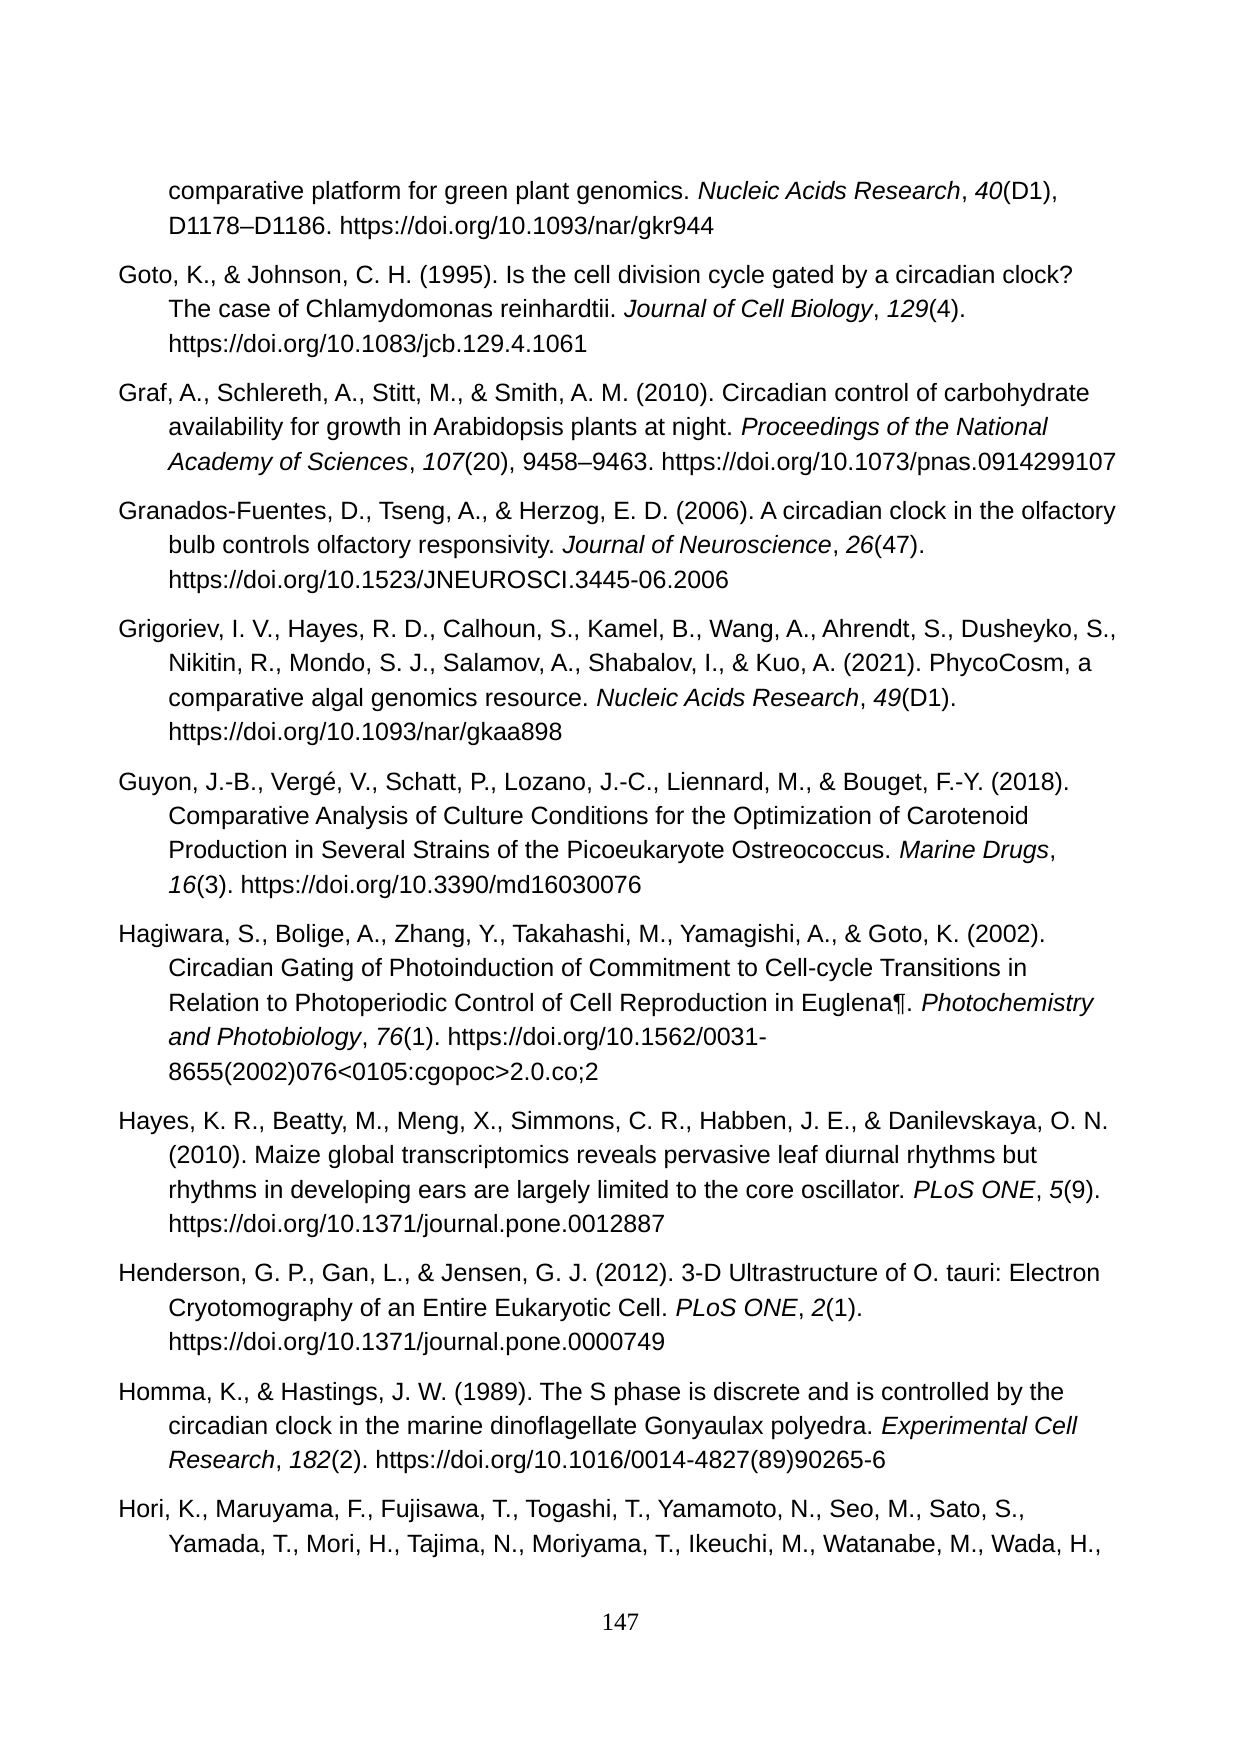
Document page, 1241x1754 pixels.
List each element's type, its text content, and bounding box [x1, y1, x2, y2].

text comparative platform for green plant genomics. Nucleic Acids Research, 40(D1), D1178–D1186. https://doi.org/10.1093/nar/gkr944 [118, 176, 1122, 239]
text Graf, A., Schlereth, A., Stitt, M., & Smith, A. M. (2010). Circadian control of carbohydrate availability for growth in Arabidopsis plants at night. Proceedings of the National Academy of Sciences, 107(20), 9458–9463. https://doi.org/10.1073/pnas.0914299107 [118, 378, 1122, 476]
text Granados-Fuentes, D., Tseng, A., & Herzog, E. D. (2006). A circadian clock in the olfactory bulb controls olfactory responsivity. Journal of Neuroscience, 26(47). https://doi.org/10.1523/JNEUROSCI.3445-06.2006 [118, 496, 1122, 594]
text Guyon, J.-B., Vergé, V., Schatt, P., Lozano, J.-C., Liennard, M., & Bouget, F.-Y. (2018). Comparative Analysis of Culture Conditions for the Optimization of Carotenoid Production in Several Strains of the Picoeukaryote Ostreococcus. Marine Drugs, 16(3). https://doi.org/10.3390/md16030076 [118, 766, 1122, 899]
text Hagiwara, S., Bolige, A., Zhang, Y., Takahashi, M., Yamagishi, A., & Goto, K. (2002). Circadian Gating of Photoinduction of Commitment to Cell-cycle Transitions in Relation to Photoperiodic Control of Cell Reproduction in Euglena¶. Photochemistry and Photobiology, 76(1). https://doi.org/10.1562/0031-8655(2002)076<0105:cgopoc>2.0.co;2 [118, 919, 1122, 1086]
text Goto, K., & Johnson, C. H. (1995). Is the cell division cycle gated by a circadian clock? The case of Chlamydomonas reinhardtii. Journal of Cell Biology, 129(4). https://doi.org/10.1083/jcb.129.4.1061 [118, 260, 1122, 358]
text Homma, K., & Hastings, J. W. (1989). The S phase is discrete and is controlled by the circadian clock in the marine dinoflagellate Gonyaulax polyedra. Experimental Cell Research, 182(2). https://doi.org/10.1016/0014-4827(89)90265-6 [118, 1376, 1122, 1474]
text Hayes, K. R., Beatty, M., Meng, X., Simmons, C. R., Habben, J. E., & Danilevskaya, O. N. (2010). Maize global transcriptomics reveals pervasive leaf diurnal rhythms but rhythms in developing ears are largely limited to the core oscillator. PLoS ONE, 5(9). https://doi.org/10.1371/journal.pone.0012887 [118, 1106, 1122, 1238]
text Grigoriev, I. V., Hayes, R. D., Calhoun, S., Kamel, B., Wang, A., Ahrendt, S., Dusheyko, S., Nikitin, R., Mondo, S. J., Salamov, A., Shabalov, I., & Kuo, A. (2021). PhycoCosm, a comparative algal genomics resource. Nucleic Acids Research, 49(D1). https://doi.org/10.1093/nar/gkaa898 [118, 614, 1122, 746]
text Hori, K., Maruyama, F., Fujisawa, T., Togashi, T., Yamamoto, N., Seo, M., Sato, S., Yamada, T., Mori, H., Tajima, N., Moriyama, T., Ikeuchi, M., Watanabe, M., Wada, H., [118, 1494, 1122, 1558]
text Henderson, G. P., Gan, L., & Jensen, G. J. (2012). 3-D Ultrastructure of O. tauri: Electron Cryotomography of an Entire Eukaryotic Cell. PLoS ONE, 2(1). https://doi.org/10.1371/journal.pone.0000749 [118, 1258, 1122, 1356]
